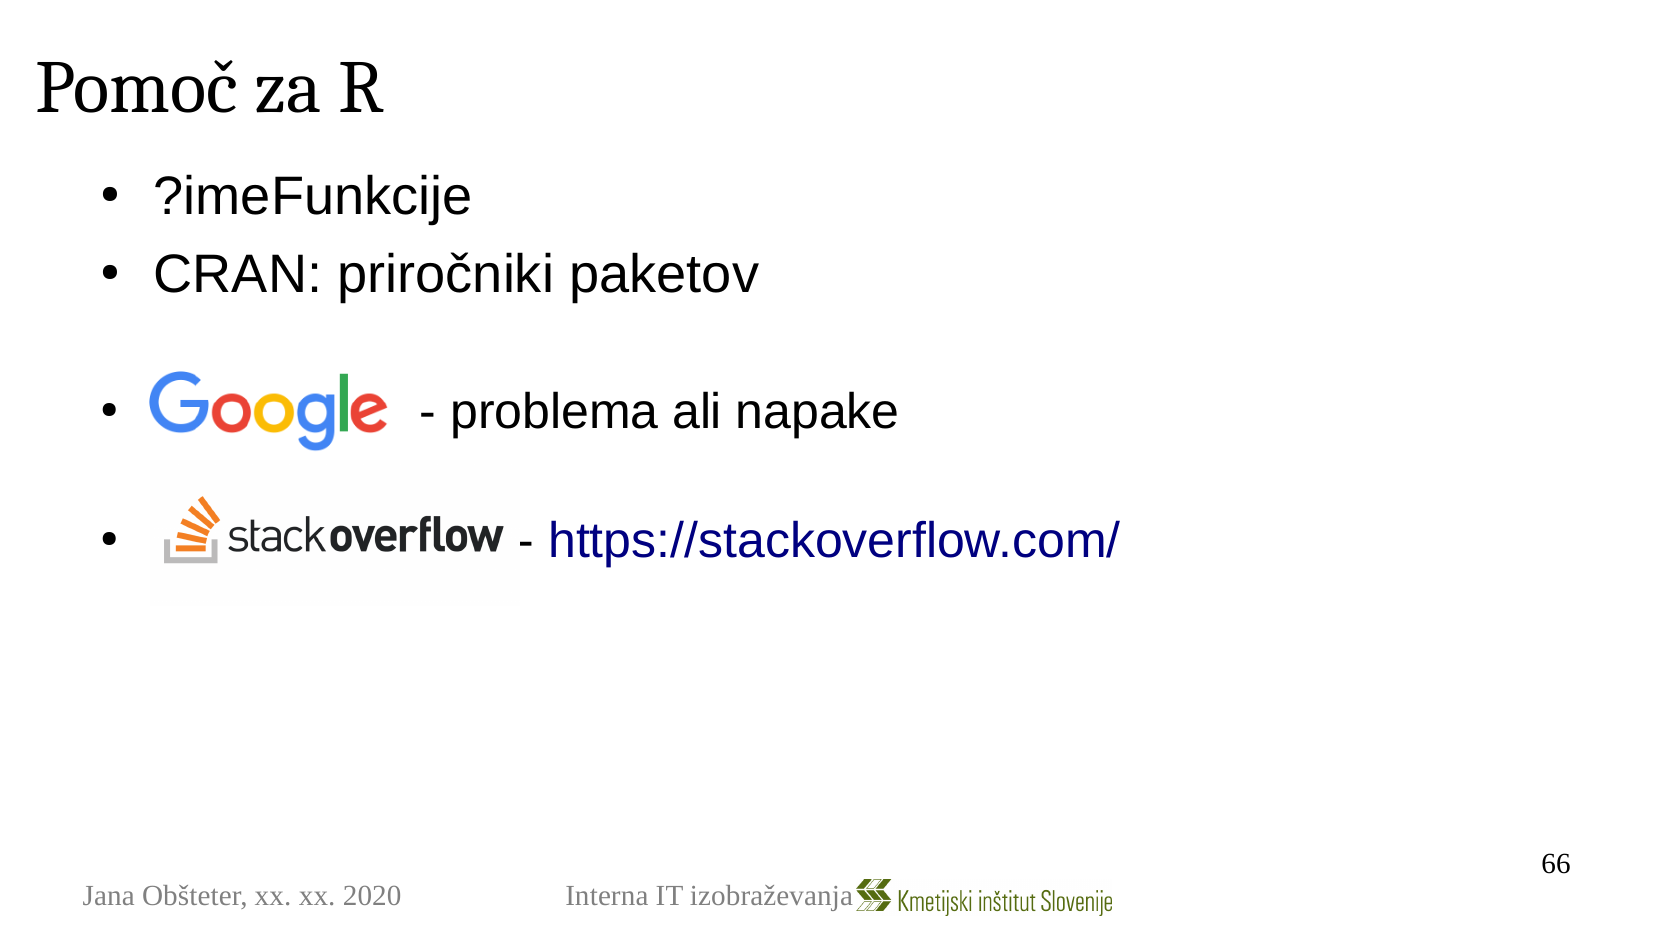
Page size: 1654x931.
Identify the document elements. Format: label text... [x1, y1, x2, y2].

picture [144, 348, 402, 458]
list ?imeFunkcije CRAN: priročniki paketov - problema ali napake - https://stackoverflow.com/ [82, 165, 1642, 827]
picture [150, 460, 520, 606]
picture [856, 879, 1112, 916]
title Pomoč za R [35, 21, 1524, 154]
